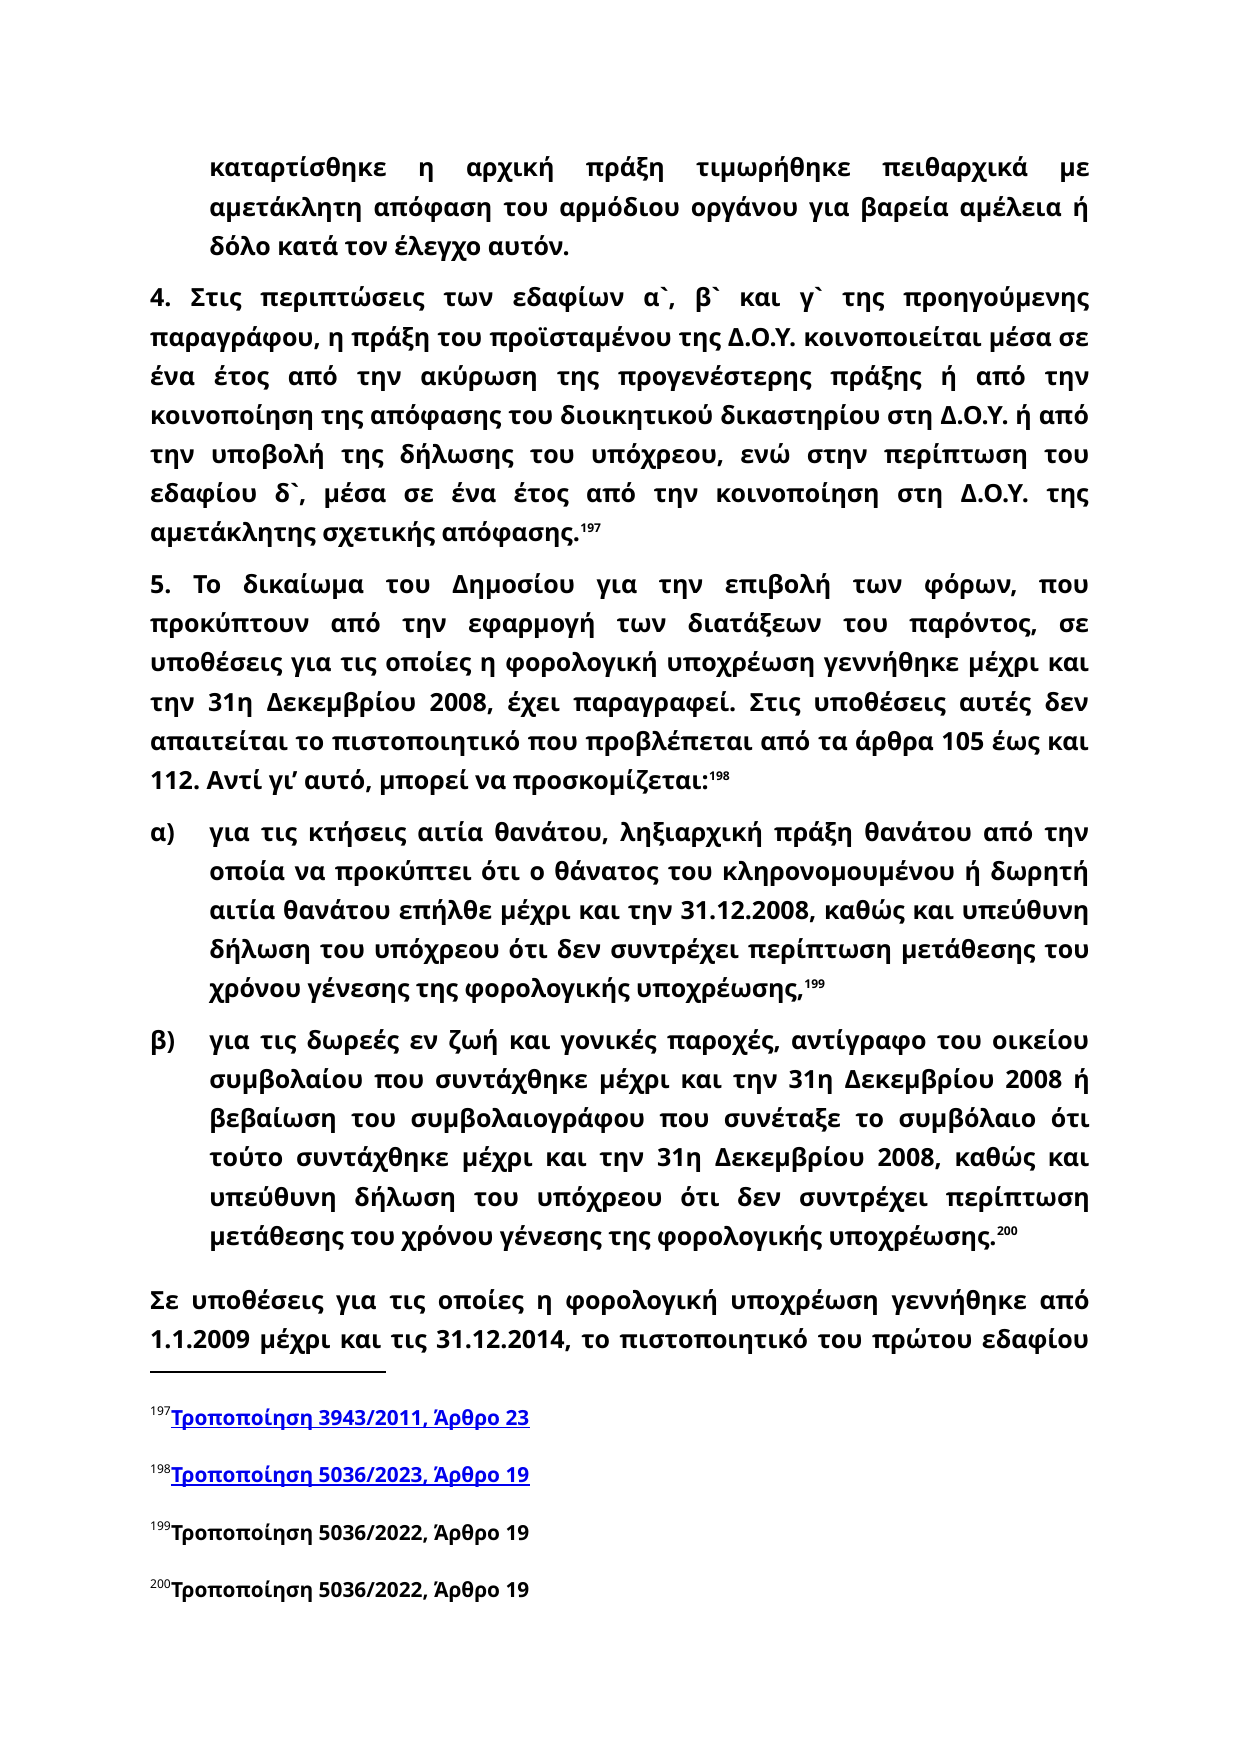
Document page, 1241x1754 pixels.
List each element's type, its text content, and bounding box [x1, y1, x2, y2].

text Τροποποίηση 5036/2022, Άρθρο 19 [150, 1576, 1090, 1604]
list καταρτίσθηκε η αρχική πράξη τιμωρήθηκε πειθαρχικά με αμετάκλητη απόφαση του αρμόδιου οργάνου για βαρεία αμέλεια ή δόλο κατά τον έλεγχο αυτόν. [150, 150, 1090, 262]
text Τροποποίηση 5036/2022, Άρθρο 19 [150, 1518, 1090, 1546]
text Τροποποίηση 3943/2011, Άρθρο 23 [150, 1403, 1090, 1431]
text Σε υποθέσεις για τις οποίες η φορολογική υποχρέωση γεννήθηκε από 1.1.2009 μέχρι και τις 31.12.2014, το πιστοποιητικό του πρώτου εδαφίου [150, 1282, 1090, 1356]
text 5. Το δικαίωμα του Δημοσίου για την επιβολή των φόρων, που προκύπτουν από την εφαρμογή των διατάξεων του παρόντος, σε υποθέσεις για τις οποίες η φορολογική υποχρέωση γεννήθηκε μέχρι και την 31η Δεκεμβρίου 2008, έχει παραγραφεί. Στις υποθέσεις αυτές δεν απαιτείται το πιστοποιητικό που προβλέπεται από τα άρθρα 105 έως και 112. Αντί γι’ αυτό, μπορεί να προσκομίζεται: [150, 567, 1090, 797]
text Τροποποίηση 5036/2023, Άρθρο 19 [150, 1460, 1090, 1489]
text 4. Στις περιπτώσεις των εδαφίων α`, β` και γ` της προηγούμενης παραγράφου, η πράξη του προϊσταμένου της Δ.Ο.Υ. κοινοποιείται μέσα σε ένα έτος από την ακύρωση της προγενέστερης πράξης ή από την κοινοποίηση της απόφασης του διοικητικού δικαστηρίου στη Δ.Ο.Υ. ή από την υποβολή της δήλωσης του υπόχρεου, ενώ στην περίπτωση του εδαφίου δ`, μέσα σε ένα έτος από την κοινοποίηση στη Δ.Ο.Υ. της αμετάκλητης σχετικής απόφασης. [150, 280, 1090, 549]
list α) για τις κτήσεις αιτία θανάτου, ληξιαρχική πράξη θανάτου από την οποία να προκύπτει ότι ο θάνατος του κληρονομουμένου ή δωρητή αιτία θανάτου επήλθε μέχρι και την 31.12.2008, καθώς και υπεύθυνη δήλωση του υπόχρεου ότι δεν συντρέχει περίπτωση μετάθεσης του χρόνου γένεσης της φορολογικής υποχρέωσης, [150, 814, 1090, 1005]
list β) για τις δωρεές εν ζωή και γονικές παροχές, αντίγραφο του οικείου συμβολαίου που συντάχθηκε μέχρι και την 31η Δεκεμβρίου 2008 ή βεβαίωση του συμβολαιογράφου που συνέταξε το συμβόλαιο ότι τούτο συντάχθηκε μέχρι και την 31η Δεκεμβρίου 2008, καθώς και υπεύθυνη δήλωση του υπόχρεου ότι δεν συντρέχει περίπτωση μετάθεσης του χρόνου γένεσης της φορολογικής υποχρέωσης. [150, 1022, 1090, 1252]
